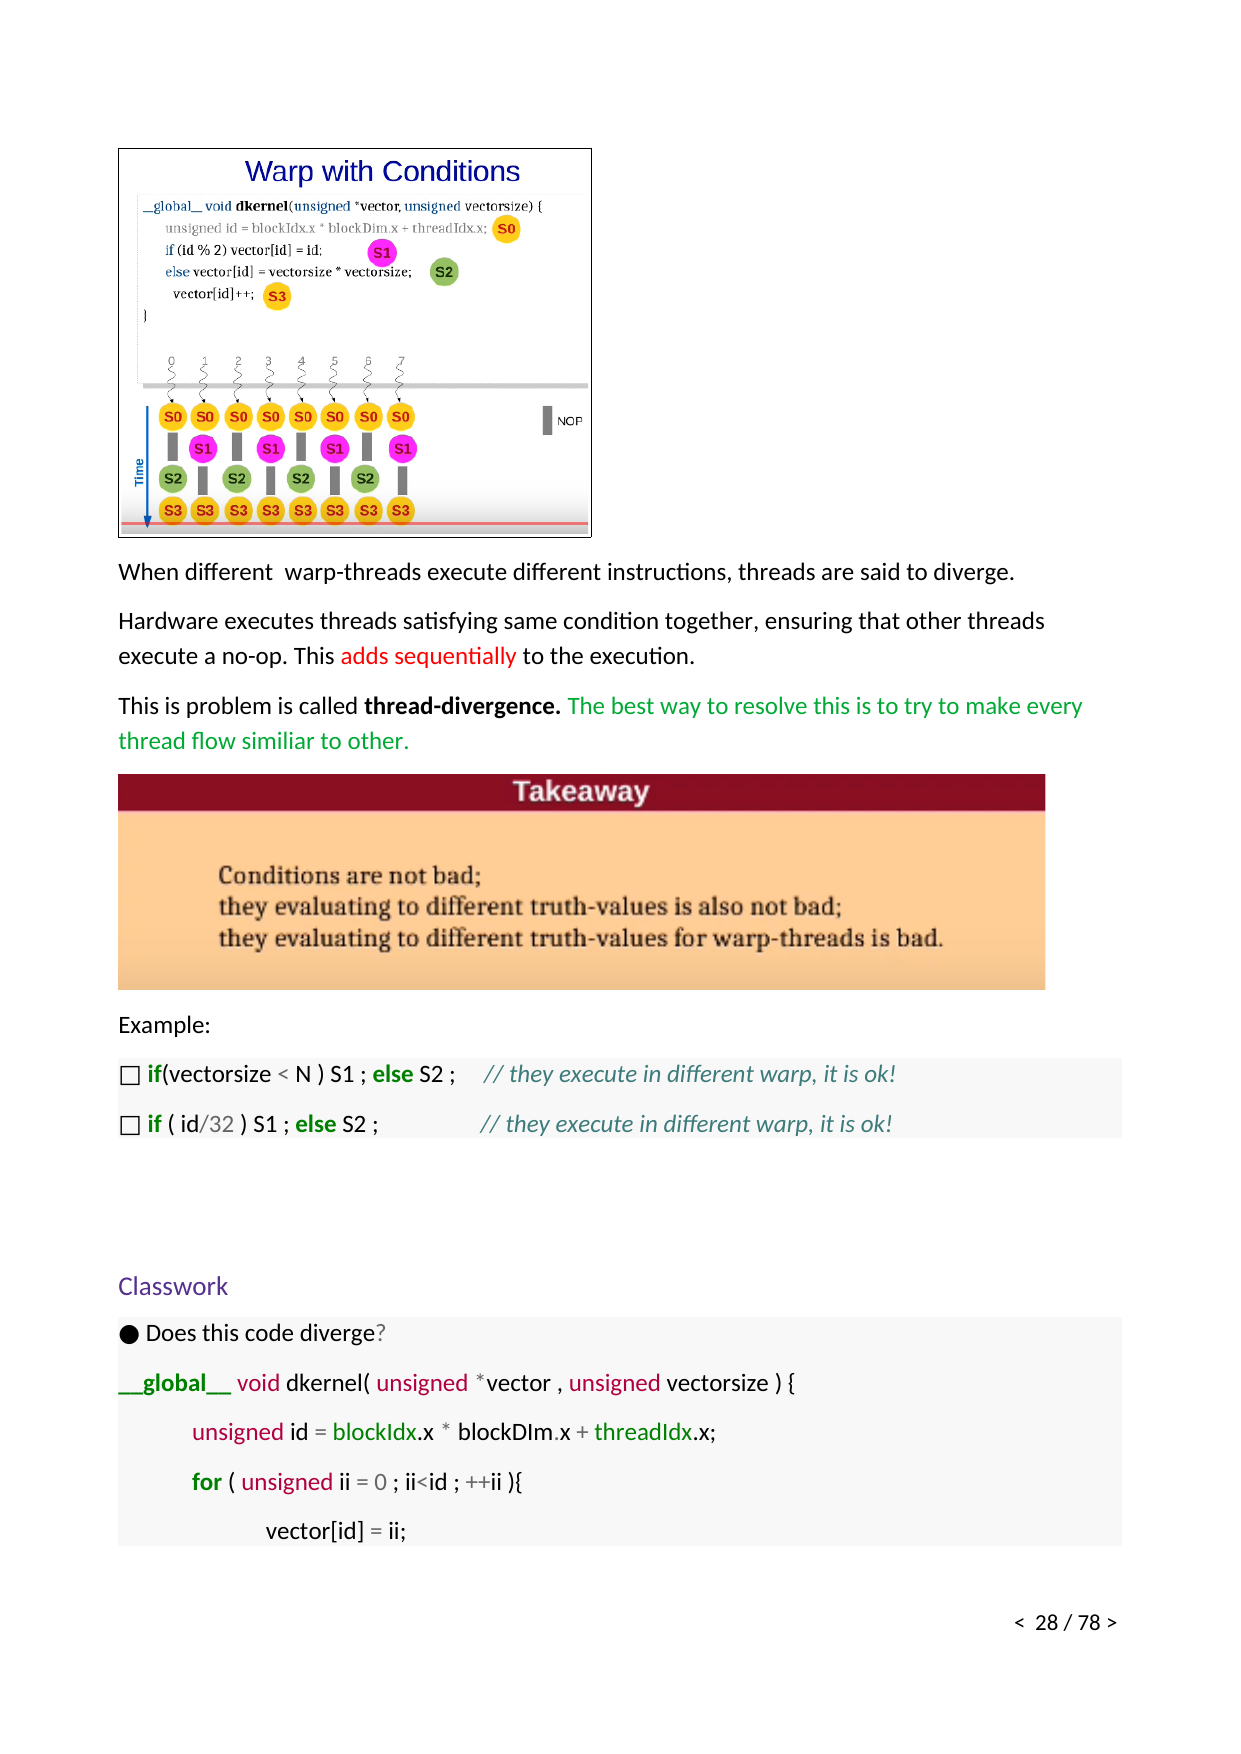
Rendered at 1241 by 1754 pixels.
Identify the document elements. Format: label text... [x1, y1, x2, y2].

text ● Does this code diverge? [118, 1317, 1122, 1348]
picture [118, 774, 1046, 990]
text unsigned id = blockIdx.x * blockDIm.x + threadIdx.x; [118, 1416, 1122, 1447]
text Example: [118, 1009, 1122, 1039]
text __global__ void dkernel( unsigned *vector , unsigned vectorsize ) { [118, 1367, 1122, 1397]
text for ( unsigned ii = 0 ; ii<id ; ++ii ){ [118, 1466, 1122, 1496]
picture [121, 150, 589, 534]
text vector[id] = ii; [118, 1515, 1122, 1546]
text When different warp-threads execute different instructions, threads are said to diverge. [118, 556, 1122, 586]
text Hardware executes threads satisfying same condition together, ensuring that other threads execute a no-op. This adds sequentially to the execution. [118, 605, 1122, 671]
text This is problem is called thread-divergence. The best way to resolve this is to try to make every thread flow similiar to other. [118, 690, 1122, 756]
text □ if ( id/32 ) S1 ; else S2 ; // they execute in different warp, it is ok! [118, 1108, 1122, 1138]
subtitle Classwork [118, 1269, 1122, 1302]
text □ if(vectorsize < N ) S1 ; else S2 ; // they execute in different warp, it is ok! [118, 1058, 1122, 1089]
